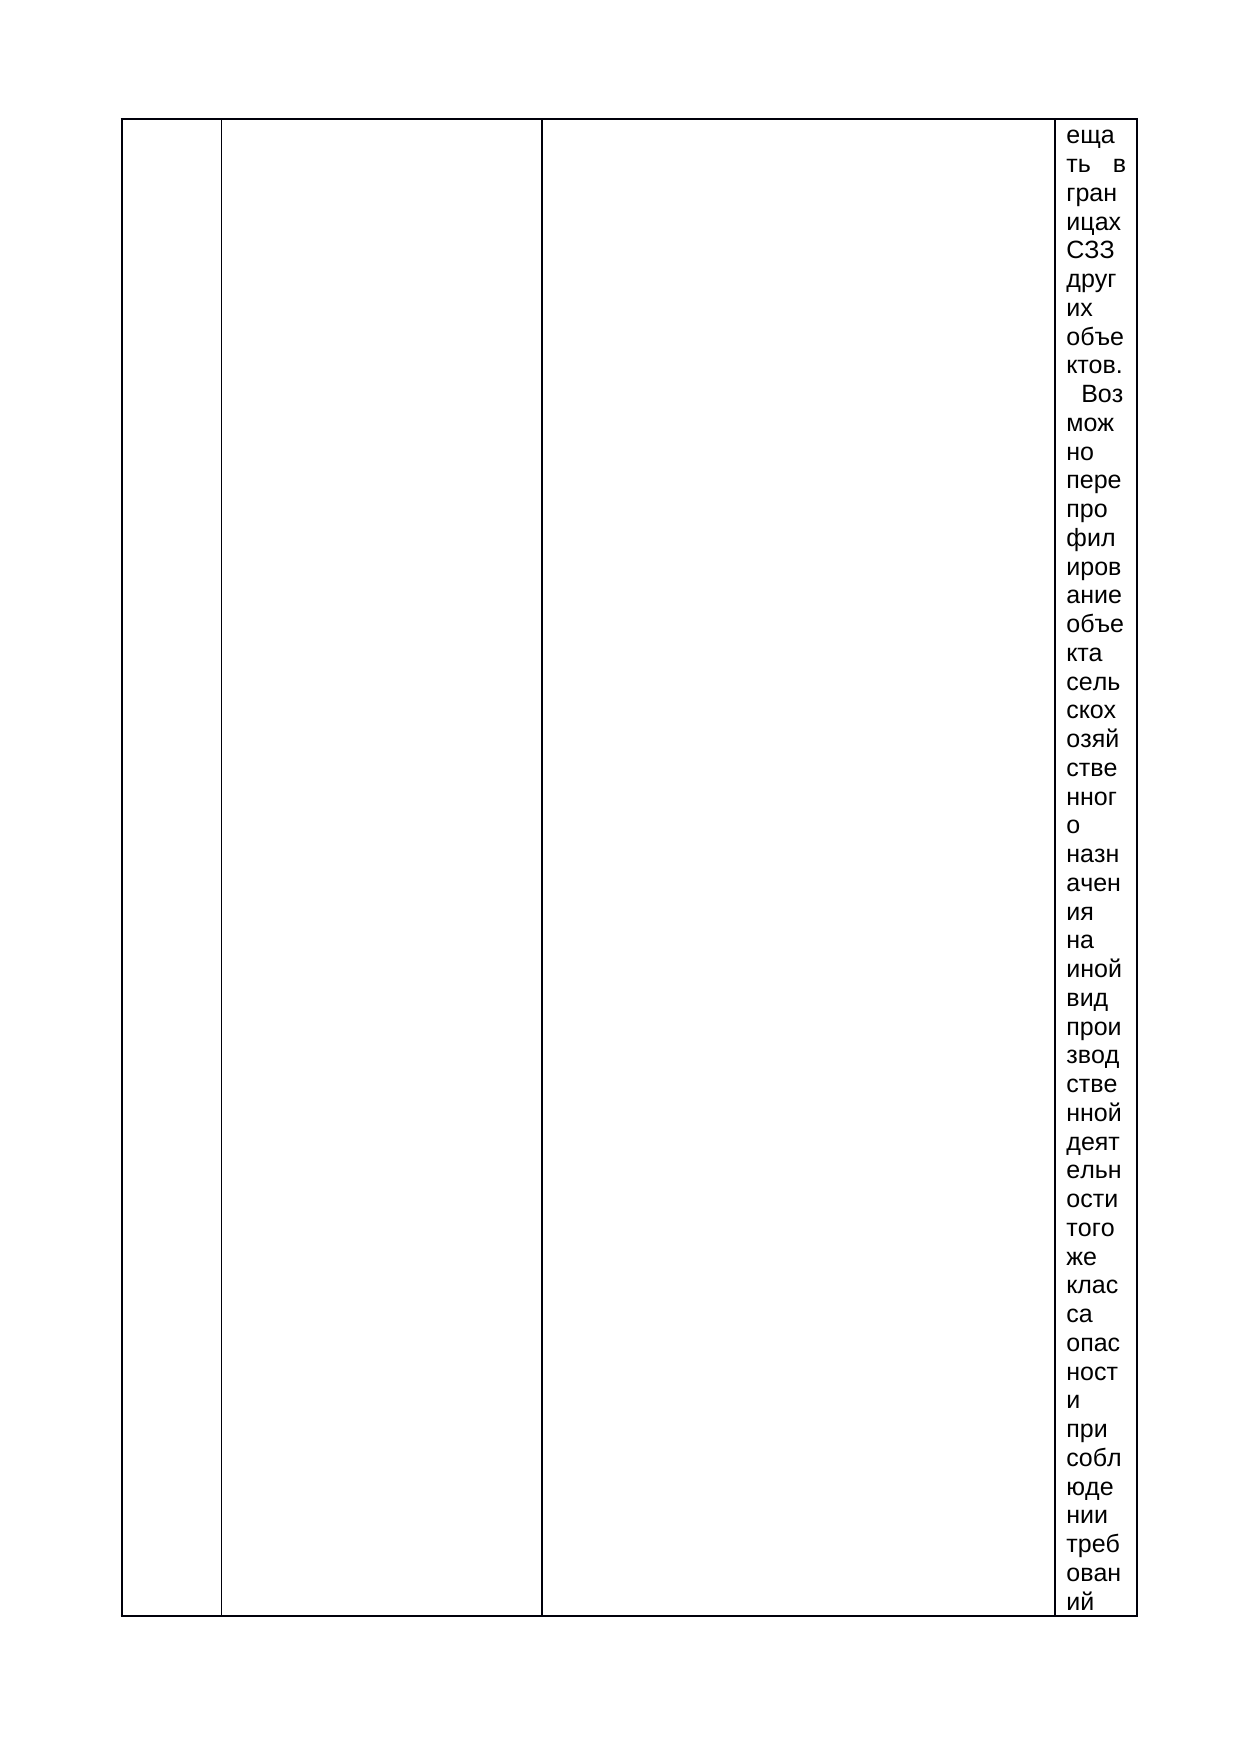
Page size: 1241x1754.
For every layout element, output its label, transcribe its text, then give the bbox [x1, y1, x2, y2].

table_cell [123, 120, 221, 1615]
table_cell ещать в границах СЗЗ других объектов. Возможно перепрофилирование объекта сельскохозяйственного назначения на иной вид производственной деятельности того же класса опасности при соблюдении требований [1056, 120, 1136, 1615]
table_cell [543, 120, 1054, 1615]
table_cell [222, 120, 541, 1615]
